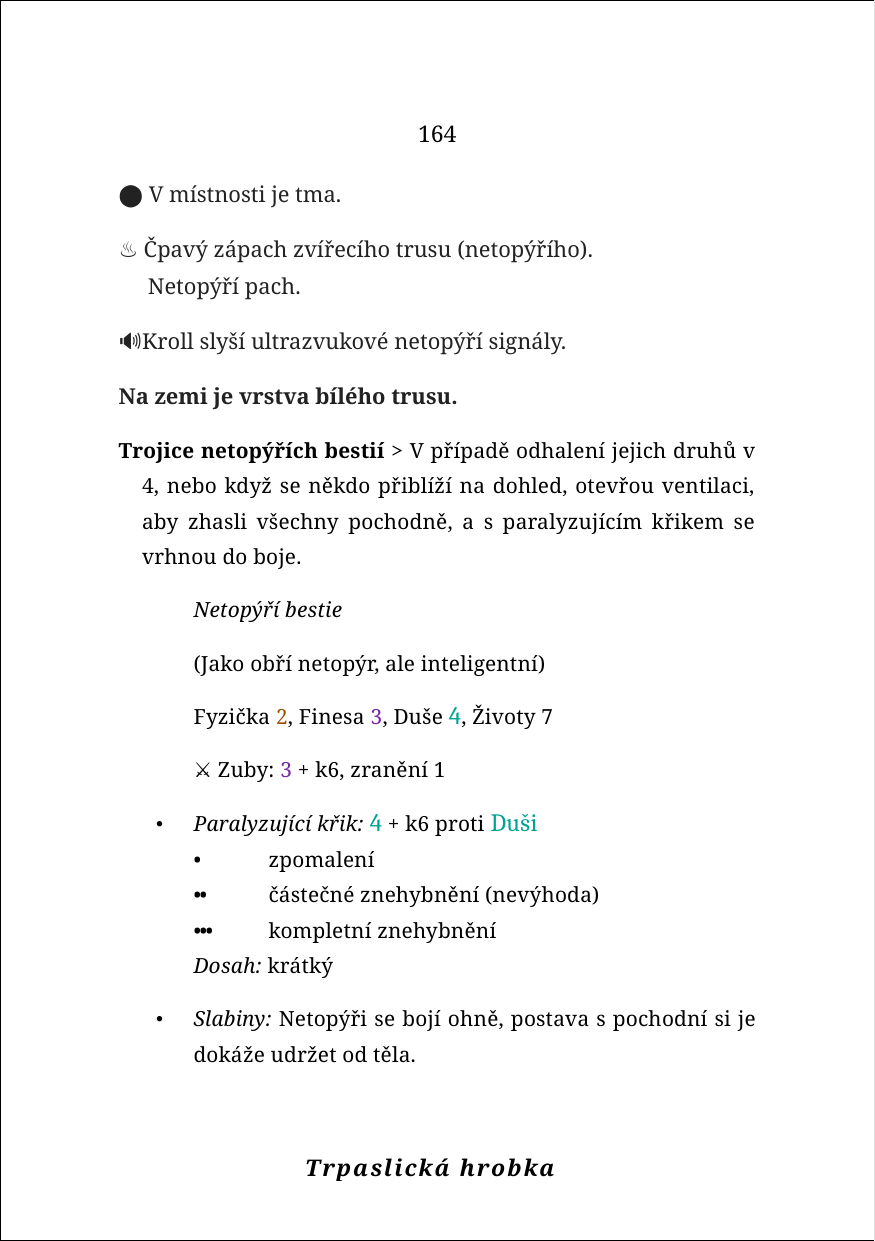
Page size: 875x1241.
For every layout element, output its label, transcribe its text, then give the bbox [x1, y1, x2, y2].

text Trojice netopýřích bestií > V případě odhalení jejich druhů v 4, nebo když se někdo přiblíží na dohled, otevřou ventilaci, aby zhasli všechny pochodně, a s paralyzujícím křikem se vrhnou do boje. [118, 436, 756, 571]
list Fyzička 2, Finesa 3, Duše 4, Životy 7 [156, 702, 756, 731]
text Na zemi je vrstva bílého trusu. [118, 381, 756, 411]
list ⚔ Zuby: 3 + k6, zranění 1 [156, 756, 756, 784]
text ♨ Čpavý zápach zvířecího trusu (netopýřího). Netopýří pach. [118, 234, 756, 301]
text ⬤ V místnosti je tma. [118, 179, 756, 209]
list Paralyzující křik: 4 + k6 proti Duši • zpomalení • • částečné znehybnění (nevýhoda) • • • kompletní znehybnění Dosah: krátký [156, 809, 756, 980]
text 🔊Kroll slyší ultrazvukové netopýří signály. [118, 326, 756, 356]
list Netopýří bestie [156, 596, 756, 624]
list Slabiny: Netopýři se bojí ohně, postava s pochodní si je dokáže udržet od těla. [156, 1004, 756, 1068]
list (Jako obří netopýr, ale inteligentní) [156, 649, 756, 677]
